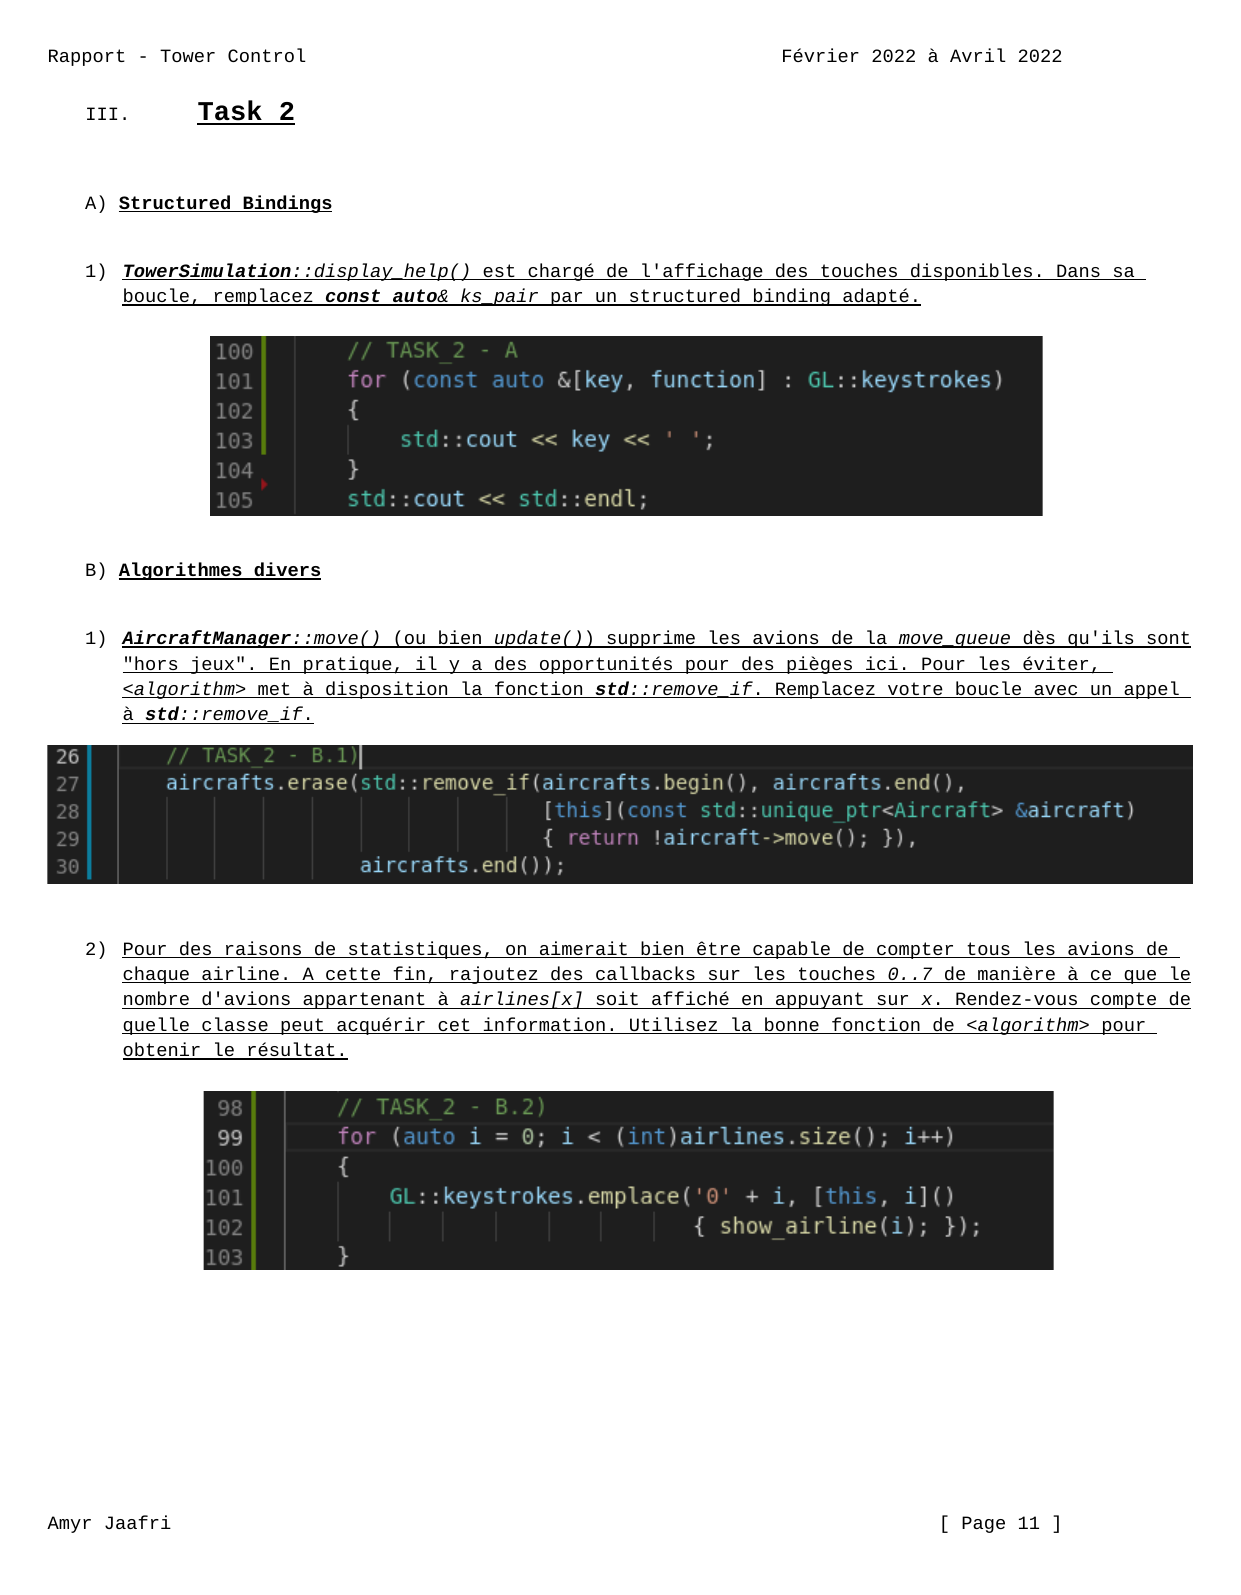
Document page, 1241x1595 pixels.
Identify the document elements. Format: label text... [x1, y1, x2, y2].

list AircraftManager::move() (ou bien update()) supprime les avions de la move_queue dès qu'ils sont "hors jeux". En pratique, il y a des opportunités pour des pièges ici. Pour les éviter, <algorithm> met à disposition la fonction std::remove_if. Remplacez votre boucle avec un appel à std::remove_if. [85, 629, 1193, 726]
subtitle Structured Bindings [85, 194, 1193, 215]
subtitle Task 2 [85, 98, 1193, 129]
list TowerSimulation::display_help() est chargé de l'affichage des touches disponibles. Dans sa boucle, remplacez const auto& ks_pair par un structured binding adapté. [85, 262, 1193, 308]
picture [203, 1091, 1054, 1270]
picture [47, 745, 1193, 884]
list Pour des raisons de statistiques, on aimerait bien être capable de compter tous les avions de chaque airline. A cette fin, rajoutez des callbacks sur les touches 0..7 de manière à ce que le nombre d'avions appartenant à airlines[x] soit affiché en appuyant sur x. Rendez-vous compte de quelle classe peut acquérir cet information. Utilisez la bonne fonction de <algorithm> pour obtenir le résultat. [85, 939, 1193, 1062]
picture [210, 336, 1043, 516]
subtitle Algorithmes divers [85, 561, 1193, 582]
